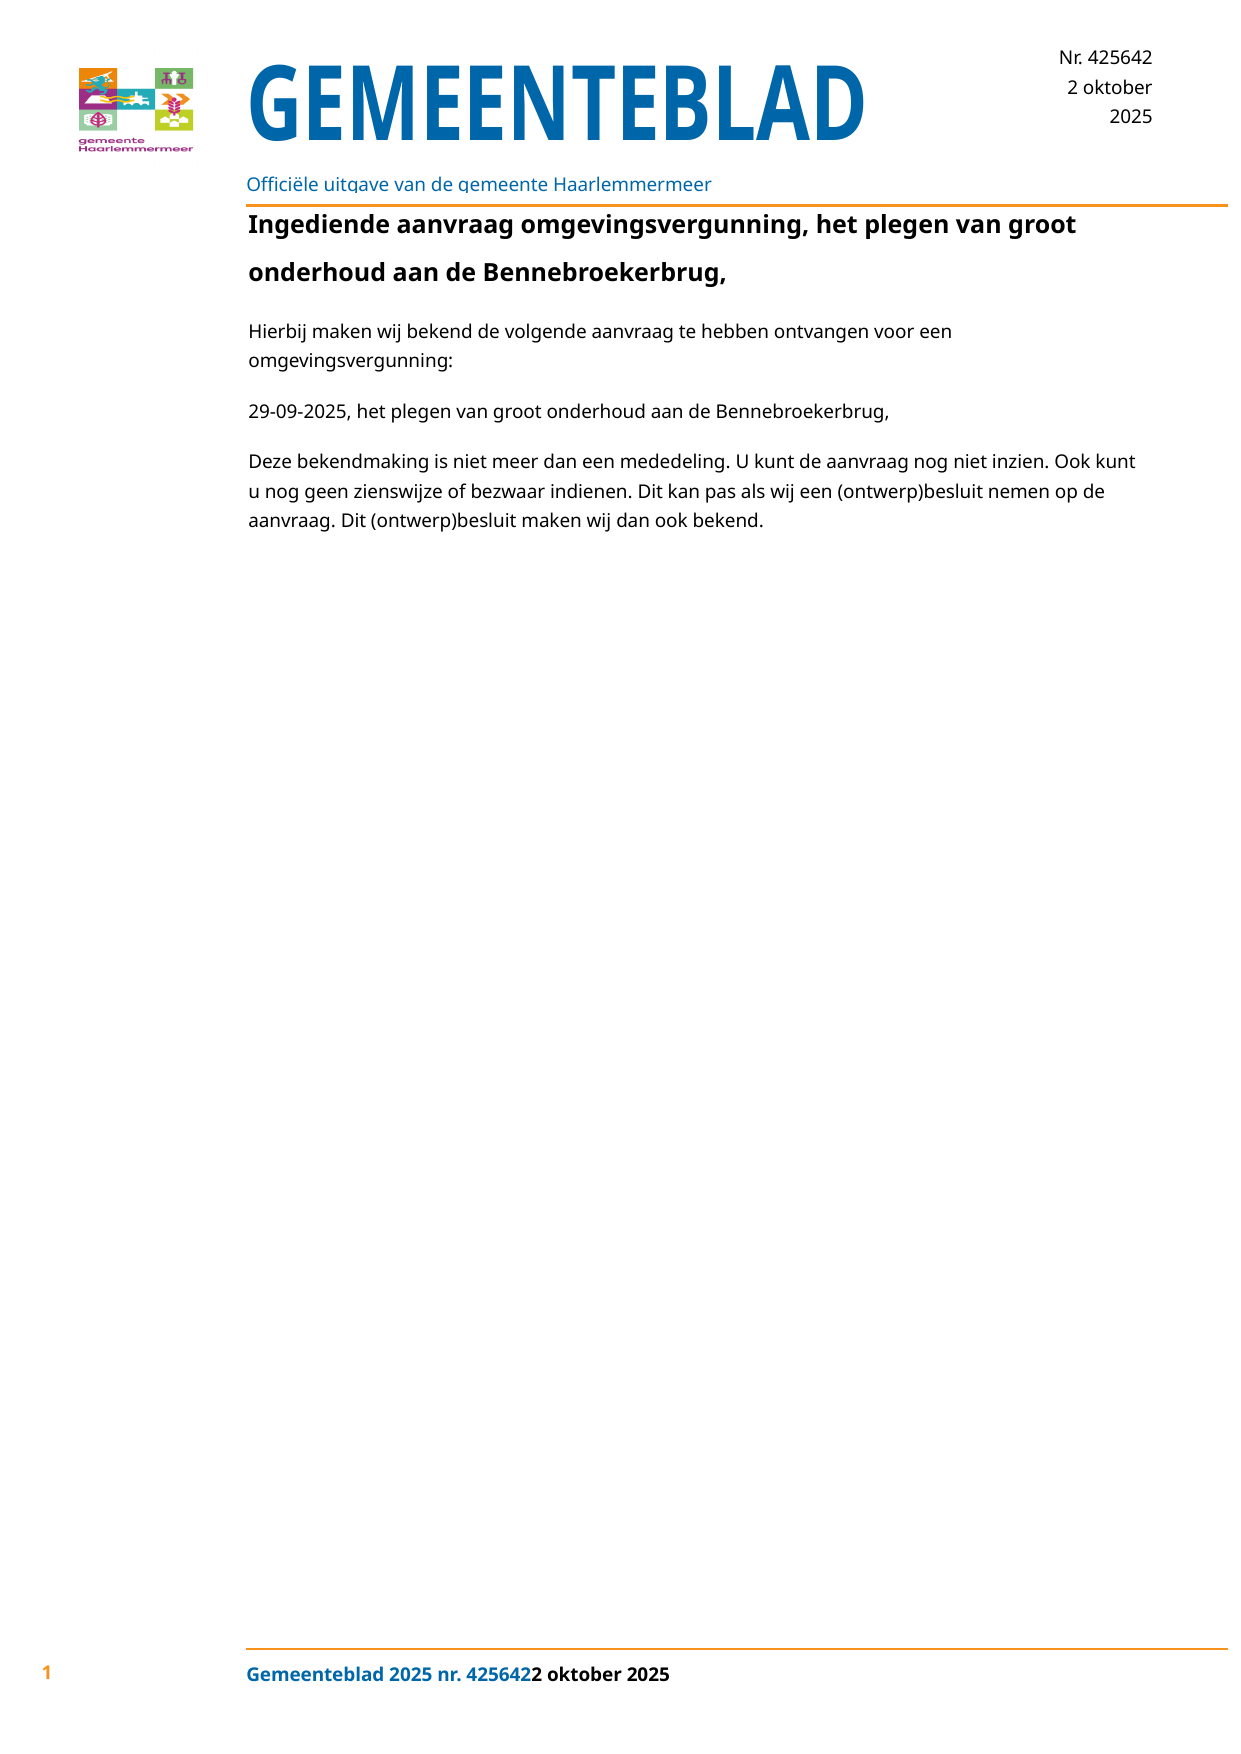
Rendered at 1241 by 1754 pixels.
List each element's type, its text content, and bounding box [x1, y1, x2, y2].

text Hierbij maken wij bekend de volgende aanvraag te hebben ontvangen voor een omgevingsvergunning: [248, 318, 1152, 373]
text Ingediende aanvraag omgevingsvergunning, het plegen van groot onderhoud aan de Bennebroekerbrug, [248, 207, 1152, 288]
picture [41, 47, 231, 172]
text Deze bekendmaking is niet meer dan een mededeling. U kunt de aanvraag nog niet inzien. Ook kunt u nog geen zienswijze of bezwaar indienen. Dit kan pas als wij een (ontwerp)besluit nemen op de aanvraag. Dit (ontwerp)besluit maken wij dan ook bekend. [248, 448, 1152, 533]
text 29-09-2025, het plegen van groot onderhoud aan de Bennebroekerbrug, [248, 398, 1152, 424]
